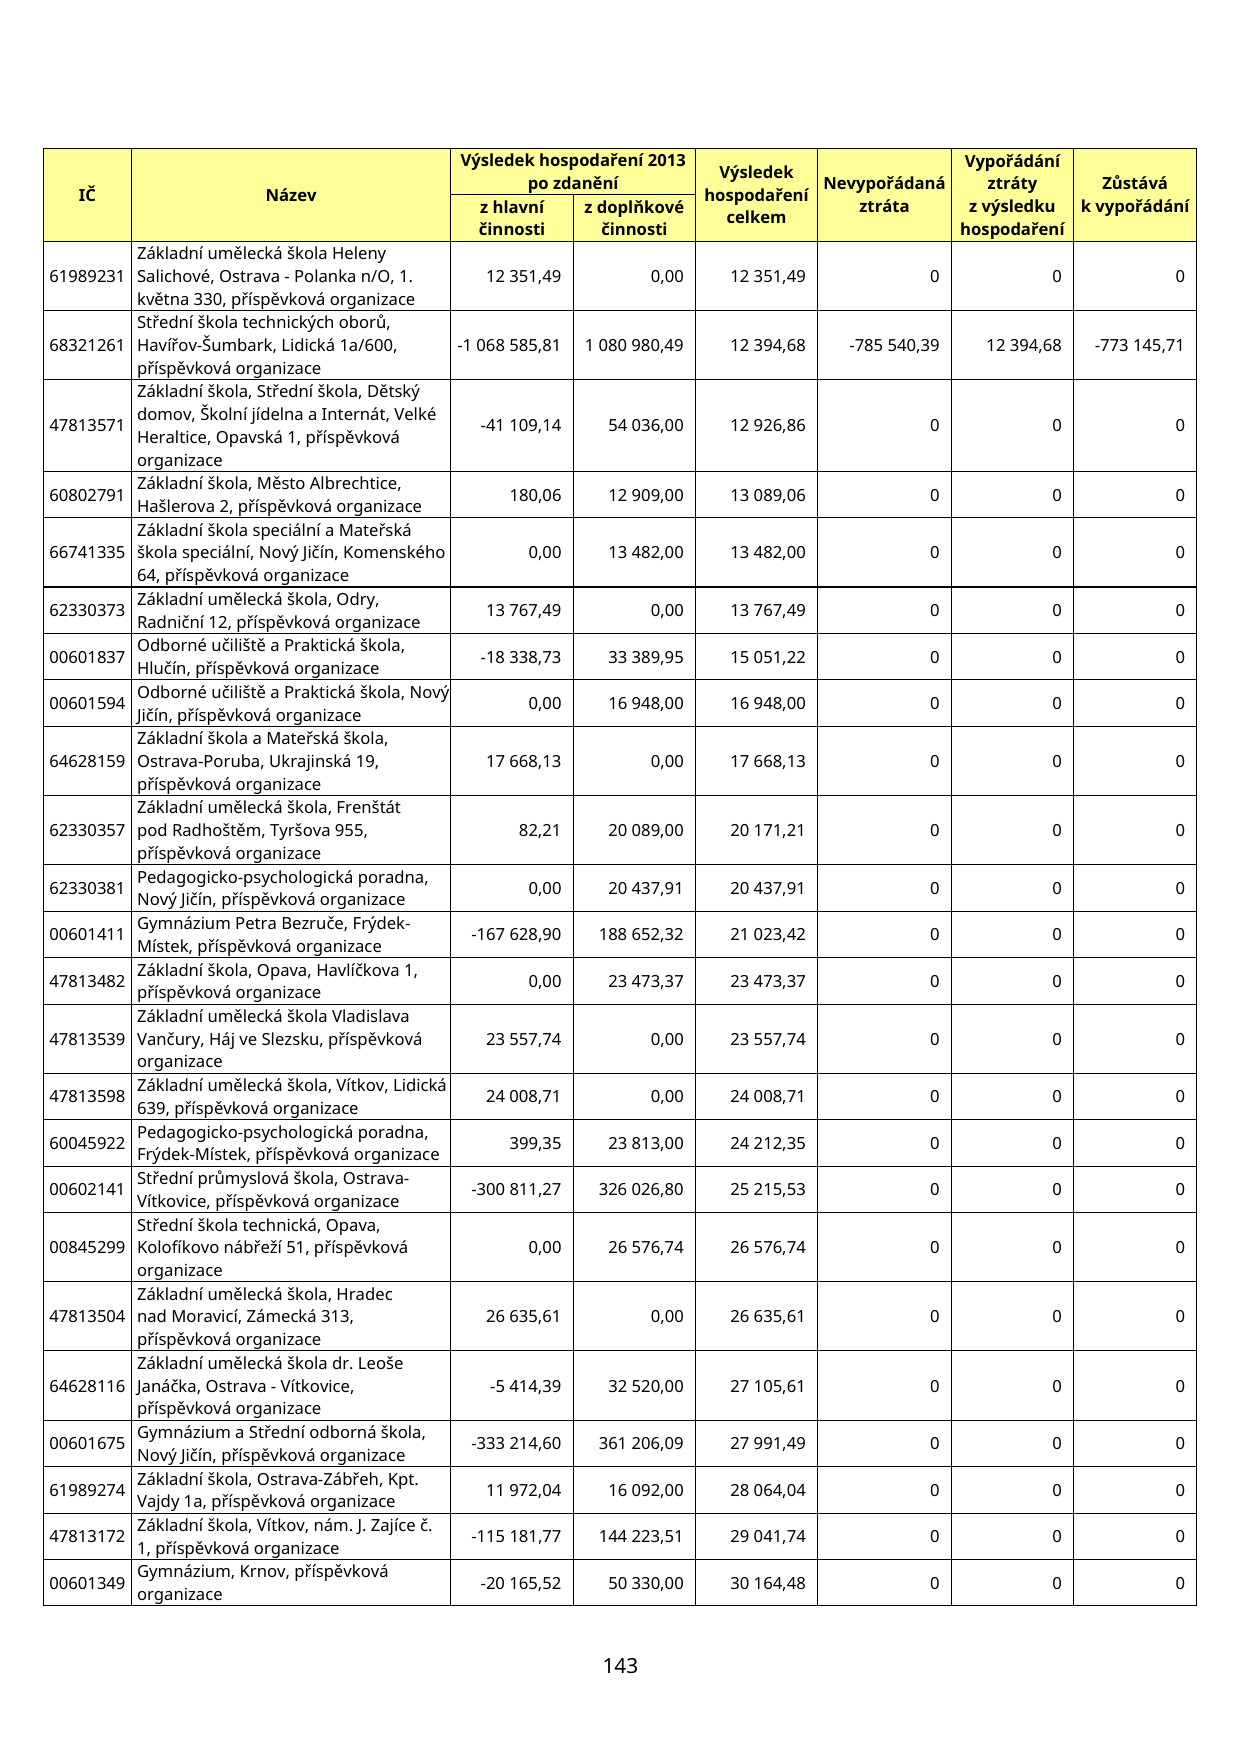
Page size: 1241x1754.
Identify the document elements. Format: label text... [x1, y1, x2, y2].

table_cell 12 394,68 [696, 311, 817, 379]
table_cell 12 909,00 [574, 472, 695, 517]
table_cell 0 [818, 727, 951, 795]
table_cell 16 948,00 [574, 680, 695, 726]
table_cell 0 [1074, 1282, 1196, 1350]
table_cell 0 [952, 727, 1073, 795]
table_cell Základní umělecká škola, Vítkov, Lidická 639, příspěvková organizace [132, 1074, 450, 1119]
table_cell 0 [818, 796, 951, 864]
table_cell 0 [1074, 727, 1196, 795]
table_cell Gymnázium a Střední odborná škola, Nový Jičín, příspěvková organizace [132, 1421, 450, 1466]
table_cell 47813598 [44, 1074, 131, 1119]
table_cell 0 [952, 1514, 1073, 1559]
table_cell 16 092,00 [574, 1467, 695, 1512]
table_cell 0 [1074, 380, 1196, 471]
table_cell 61989231 [44, 242, 131, 310]
table_cell 0 [1074, 1005, 1196, 1073]
table_cell -1 068 585,81 [451, 311, 573, 379]
table_header Vypořádání ztráty z výsledku hospodaření [952, 149, 1073, 241]
table_cell -5 414,39 [451, 1351, 573, 1419]
table_cell 0 [818, 1514, 951, 1559]
table_cell 0 [818, 1421, 951, 1466]
table_cell 0 [818, 472, 951, 517]
table_cell 0,00 [451, 1213, 573, 1281]
table_cell 0,00 [574, 1074, 695, 1119]
table_cell 27 105,61 [696, 1351, 817, 1419]
table_cell 12 351,49 [451, 242, 573, 310]
table_cell 0 [1074, 242, 1196, 310]
table_cell 20 171,21 [696, 796, 817, 864]
table_cell 0 [952, 1120, 1073, 1166]
table_header Název [132, 149, 450, 241]
table_cell 0,00 [451, 958, 573, 1003]
table_cell 15 051,22 [696, 634, 817, 679]
table_cell 0 [952, 1005, 1073, 1073]
table_cell z doplňkové činnosti [574, 195, 695, 241]
table_cell 47813504 [44, 1282, 131, 1350]
table_cell 0 [818, 912, 951, 957]
table_cell -773 145,71 [1074, 311, 1196, 379]
table_cell 0 [952, 865, 1073, 911]
table_cell 23 557,74 [451, 1005, 573, 1073]
table_cell Základní umělecká škola Vladislava Vančury, Háj ve Slezsku, příspěvková organizace [132, 1005, 450, 1073]
table_cell 00601349 [44, 1560, 131, 1605]
table_cell 13 089,06 [696, 472, 817, 517]
table_cell 00845299 [44, 1213, 131, 1281]
table_cell 0 [1074, 1167, 1196, 1212]
table_cell 13 767,49 [451, 588, 573, 633]
table_cell 00601411 [44, 912, 131, 957]
table_cell 24 212,35 [696, 1120, 817, 1166]
table_cell 0 [818, 865, 951, 911]
table_cell -333 214,60 [451, 1421, 573, 1466]
table_cell 0,00 [574, 1005, 695, 1073]
table_cell 0 [1074, 1514, 1196, 1559]
table_cell -167 628,90 [451, 912, 573, 957]
table_cell 0 [818, 680, 951, 726]
table_cell 0 [818, 1005, 951, 1073]
table_cell 24 008,71 [451, 1074, 573, 1119]
table_cell 188 652,32 [574, 912, 695, 957]
table_cell 64628116 [44, 1351, 131, 1419]
table_cell 0 [1074, 1421, 1196, 1466]
table_cell 0 [1074, 1467, 1196, 1512]
table_cell 0 [952, 1421, 1073, 1466]
table_cell 25 215,53 [696, 1167, 817, 1212]
table_cell 0,00 [574, 727, 695, 795]
table_cell 16 948,00 [696, 680, 817, 726]
table_cell 0 [1074, 1213, 1196, 1281]
table_cell 0 [818, 1167, 951, 1212]
table_cell 0 [818, 1560, 951, 1605]
table_cell 24 008,71 [696, 1074, 817, 1119]
table_cell 0 [1074, 1560, 1196, 1605]
table_cell 0 [818, 1282, 951, 1350]
table_cell Gymnázium Petra Bezruče, Frýdek-Místek, příspěvková organizace [132, 912, 450, 957]
table_cell 0 [818, 958, 951, 1003]
table_cell 0 [952, 1074, 1073, 1119]
table_cell Odborné učiliště a Praktická škola, Nový Jičín, příspěvková organizace [132, 680, 450, 726]
table_cell 62330381 [44, 865, 131, 911]
table_cell 0 [952, 1560, 1073, 1605]
table_cell 61989274 [44, 1467, 131, 1512]
table_cell 0 [818, 1213, 951, 1281]
table_cell 12 351,49 [696, 242, 817, 310]
table_cell 0 [818, 242, 951, 310]
table_cell Střední škola technických oborů, Havířov-Šumbark, Lidická 1a/600, příspěvková organizace [132, 311, 450, 379]
table_cell 0 [1074, 680, 1196, 726]
table_cell 0 [952, 242, 1073, 310]
table_cell 0 [952, 634, 1073, 679]
table_cell -115 181,77 [451, 1514, 573, 1559]
table_cell 0 [952, 1167, 1073, 1212]
table_cell 66741335 [44, 518, 131, 586]
table_cell 361 206,09 [574, 1421, 695, 1466]
table_cell 62330357 [44, 796, 131, 864]
table_cell 32 520,00 [574, 1351, 695, 1419]
table_cell Základní škola, Město Albrechtice, Hašlerova 2, příspěvková organizace [132, 472, 450, 517]
table_cell 17 668,13 [696, 727, 817, 795]
table_cell 21 023,42 [696, 912, 817, 957]
table_cell 0,00 [451, 518, 573, 586]
table_cell 68321261 [44, 311, 131, 379]
table_cell 0,00 [451, 865, 573, 911]
table_cell z hlavní činnosti [451, 195, 573, 241]
table_cell 0 [818, 1074, 951, 1119]
table_cell 0,00 [451, 680, 573, 726]
table_cell 0 [952, 1351, 1073, 1419]
table_cell 47813571 [44, 380, 131, 471]
table_cell 0 [818, 1351, 951, 1419]
table_cell 12 394,68 [952, 311, 1073, 379]
table_header Výsledek hospodaření celkem [696, 149, 817, 241]
table_cell Základní umělecká škola Heleny Salichové, Ostrava - Polanka n/O, 1. května 330, příspěvková organizace [132, 242, 450, 310]
table_cell 26 576,74 [574, 1213, 695, 1281]
table_cell 23 557,74 [696, 1005, 817, 1073]
table_cell 0 [952, 380, 1073, 471]
table_cell 0 [1074, 518, 1196, 586]
table_cell 00601594 [44, 680, 131, 726]
table_cell Základní škola, Ostrava-Zábřeh, Kpt. Vajdy 1a, příspěvková organizace [132, 1467, 450, 1512]
table_cell 0 [818, 1467, 951, 1512]
table_cell 64628159 [44, 727, 131, 795]
table_cell 0 [1074, 588, 1196, 633]
table_cell 00602141 [44, 1167, 131, 1212]
table_cell Základní škola, Opava, Havlíčkova 1, příspěvková organizace [132, 958, 450, 1003]
table_cell 0 [952, 680, 1073, 726]
table_header Nevypořádaná ztráta [818, 149, 951, 241]
table_cell 0,00 [574, 588, 695, 633]
table_cell 0 [952, 796, 1073, 864]
table_cell 1 080 980,49 [574, 311, 695, 379]
table_cell 50 330,00 [574, 1560, 695, 1605]
table_cell Základní škola, Střední škola, Dětský domov, Školní jídelna a Internát, Velké Heraltice, Opavská 1, příspěvková organizace [132, 380, 450, 471]
table_cell 20 437,91 [696, 865, 817, 911]
table_cell 27 991,49 [696, 1421, 817, 1466]
table_cell 399,35 [451, 1120, 573, 1166]
table_cell 47813482 [44, 958, 131, 1003]
table_cell Gymnázium, Krnov, příspěvková organizace [132, 1560, 450, 1605]
table_cell Střední škola technická, Opava, Kolofíkovo nábřeží 51, příspěvková organizace [132, 1213, 450, 1281]
table_cell Základní škola a Mateřská škola, Ostrava-Poruba, Ukrajinská 19, příspěvková organizace [132, 727, 450, 795]
table_cell 62330373 [44, 588, 131, 633]
table_cell 00601675 [44, 1421, 131, 1466]
table_cell 29 041,74 [696, 1514, 817, 1559]
table_cell 0 [952, 1282, 1073, 1350]
table_cell 11 972,04 [451, 1467, 573, 1512]
table_cell 30 164,48 [696, 1560, 817, 1605]
table_cell 13 482,00 [696, 518, 817, 586]
table_cell 00601837 [44, 634, 131, 679]
table_cell 0 [1074, 912, 1196, 957]
table_cell 60802791 [44, 472, 131, 517]
table_cell -18 338,73 [451, 634, 573, 679]
table_cell 26 576,74 [696, 1213, 817, 1281]
table_cell 180,06 [451, 472, 573, 517]
table_header IČ [44, 149, 131, 241]
table_cell 26 635,61 [696, 1282, 817, 1350]
table_header Zůstává k vypořádání [1074, 149, 1196, 241]
table_cell 0 [1074, 1351, 1196, 1419]
table_cell 0 [1074, 1074, 1196, 1119]
table_cell 0 [952, 912, 1073, 957]
table_cell 17 668,13 [451, 727, 573, 795]
table_cell 23 813,00 [574, 1120, 695, 1166]
table_cell 0 [952, 958, 1073, 1003]
table_cell 0 [952, 1467, 1073, 1512]
table_cell 12 926,86 [696, 380, 817, 471]
table_cell 0 [1074, 958, 1196, 1003]
table_cell 144 223,51 [574, 1514, 695, 1559]
table_cell 47813539 [44, 1005, 131, 1073]
table_cell 0 [818, 634, 951, 679]
table_cell Pedagogicko-psychologická poradna, Nový Jičín, příspěvková organizace [132, 865, 450, 911]
table_cell 0 [1074, 865, 1196, 911]
table_cell 23 473,37 [696, 958, 817, 1003]
table_cell Základní škola speciální a Mateřská škola speciální, Nový Jičín, Komenského 64, příspěvková organizace [132, 518, 450, 586]
table_cell 0 [1074, 634, 1196, 679]
table_cell 0 [952, 1213, 1073, 1281]
table_cell 13 482,00 [574, 518, 695, 586]
table_cell 0,00 [574, 242, 695, 310]
table_cell 0 [818, 1120, 951, 1166]
table_cell 0 [818, 588, 951, 633]
table_cell 23 473,37 [574, 958, 695, 1003]
table_cell 0 [1074, 796, 1196, 864]
table_cell Základní umělecká škola, Frenštát pod Radhoštěm, Tyršova 955, příspěvková organizace [132, 796, 450, 864]
table_cell Základní škola, Vítkov, nám. J. Zajíce č. 1, příspěvková organizace [132, 1514, 450, 1559]
table_cell 0 [1074, 472, 1196, 517]
table_cell 54 036,00 [574, 380, 695, 471]
table_cell Odborné učiliště a Praktická škola, Hlučín, příspěvková organizace [132, 634, 450, 679]
table_cell -20 165,52 [451, 1560, 573, 1605]
table_cell 0 [952, 588, 1073, 633]
table_cell 20 089,00 [574, 796, 695, 864]
table_cell Základní umělecká škola, Hradec nad Moravicí, Zámecká 313, příspěvková organizace [132, 1282, 450, 1350]
table_cell 0 [818, 380, 951, 471]
table_cell 0 [818, 518, 951, 586]
table_cell Základní umělecká škola dr. Leoše Janáčka, Ostrava - Vítkovice, příspěvková organizace [132, 1351, 450, 1419]
table_cell Pedagogicko-psychologická poradna, Frýdek-Místek, příspěvková organizace [132, 1120, 450, 1166]
table_cell 326 026,80 [574, 1167, 695, 1212]
table_cell -41 109,14 [451, 380, 573, 471]
table_cell 33 389,95 [574, 634, 695, 679]
table_cell 82,21 [451, 796, 573, 864]
table_cell 28 064,04 [696, 1467, 817, 1512]
table_cell Střední průmyslová škola, Ostrava-Vítkovice, příspěvková organizace [132, 1167, 450, 1212]
table_cell 60045922 [44, 1120, 131, 1166]
table_cell -300 811,27 [451, 1167, 573, 1212]
table_cell 0,00 [574, 1282, 695, 1350]
table_cell Základní umělecká škola, Odry, Radniční 12, příspěvková organizace [132, 588, 450, 633]
table_cell 26 635,61 [451, 1282, 573, 1350]
table_cell 20 437,91 [574, 865, 695, 911]
table_cell 13 767,49 [696, 588, 817, 633]
table_cell -785 540,39 [818, 311, 951, 379]
table_cell 0 [1074, 1120, 1196, 1166]
table_cell 0 [952, 472, 1073, 517]
table_cell 0 [952, 518, 1073, 586]
table_header Výsledek hospodaření 2013 po zdanění [451, 149, 695, 194]
table_cell 47813172 [44, 1514, 131, 1559]
